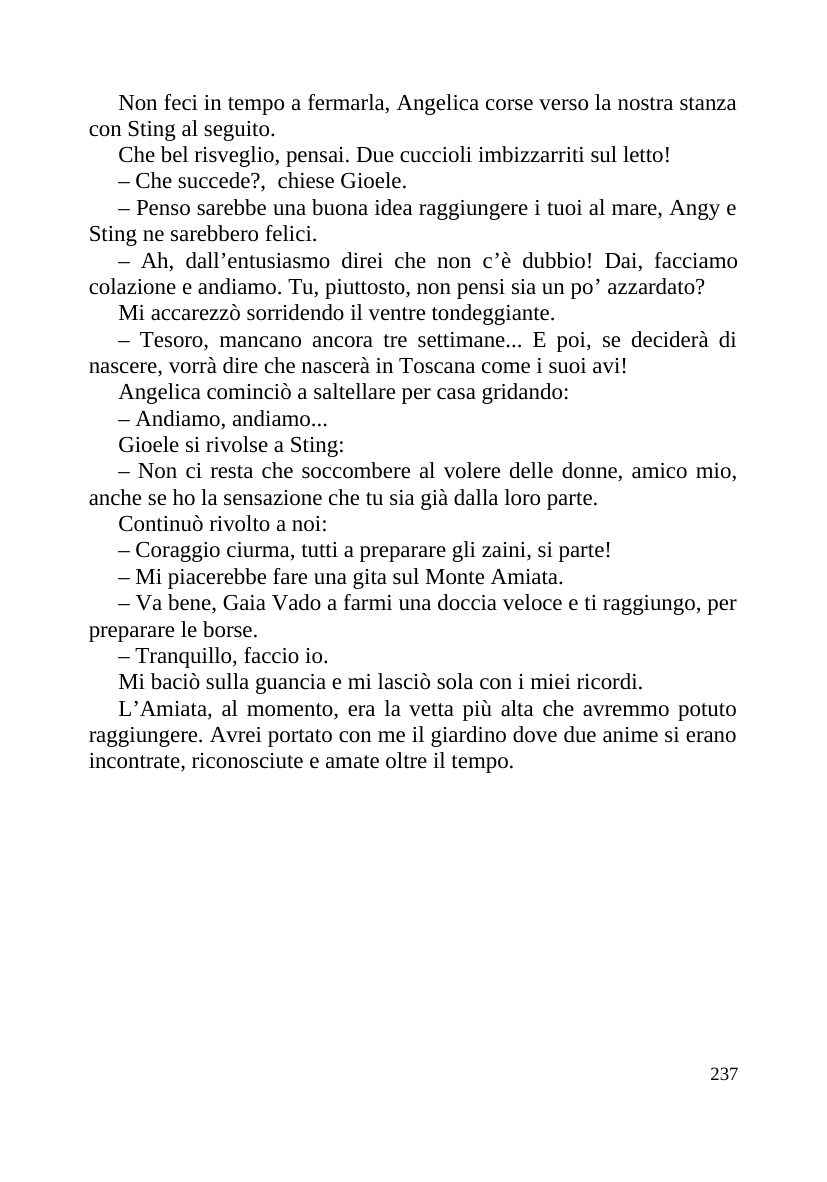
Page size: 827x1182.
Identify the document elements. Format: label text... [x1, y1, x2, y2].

text – Va bene, Gaia Vado a farmi una doccia veloce e ti raggiungo, per preparare le borse. [88, 589, 738, 642]
text Angelica cominciò a saltellare per casa gridando: [88, 378, 738, 405]
text Mi accarezzò sorridendo il ventre tondeggiante. [88, 299, 738, 326]
text ‒ Andiamo, andiamo... [88, 405, 738, 431]
text ‒ Che succede?, chiese Gioele. [88, 168, 738, 194]
text Continuò rivolto a noi: [88, 510, 738, 537]
text – Tesoro, mancano ancora tre settimane... E poi, se deciderà di nascere, vorrà dire che nascerà in Toscana come i suoi avi! [88, 326, 738, 378]
text – Penso sarebbe una buona idea raggiungere i tuoi al mare, Angy e Sting ne sarebbero felici. [88, 194, 738, 247]
text Gioele si rivolse a Sting: [88, 431, 738, 457]
text Mi baciò sulla guancia e mi lasciò sola con i miei ricordi. [88, 668, 738, 695]
text ‒ Coraggio ciurma, tutti a preparare gli zaini, si parte! [88, 537, 738, 563]
text – Mi piacerebbe fare una gita sul Monte Amiata. [88, 563, 738, 589]
text Che bel risveglio, pensai. Due cuccioli imbizzarriti sul letto! [88, 141, 738, 168]
text – Ah, dall’entusiasmo direi che non c’è dubbio! Dai, facciamo colazione e andiamo. Tu, piuttosto, non pensi sia un po’ azzardato? [88, 247, 738, 299]
text L’Amiata, al momento, era la vetta più alta che avremmo potuto raggiungere. Avrei portato con me il giardino dove due anime si erano incontrate, riconosciute e amate oltre il tempo. [88, 695, 738, 774]
text – Tranquillo, faccio io. [88, 642, 738, 668]
text ‒ Non ci resta che soccombere al volere delle donne, amico mio, anche se ho la sensazione che tu sia già dalla loro parte. [88, 457, 738, 510]
text Non feci in tempo a fermarla, Angelica corse verso la nostra stanza con Sting al seguito. [88, 88, 738, 141]
